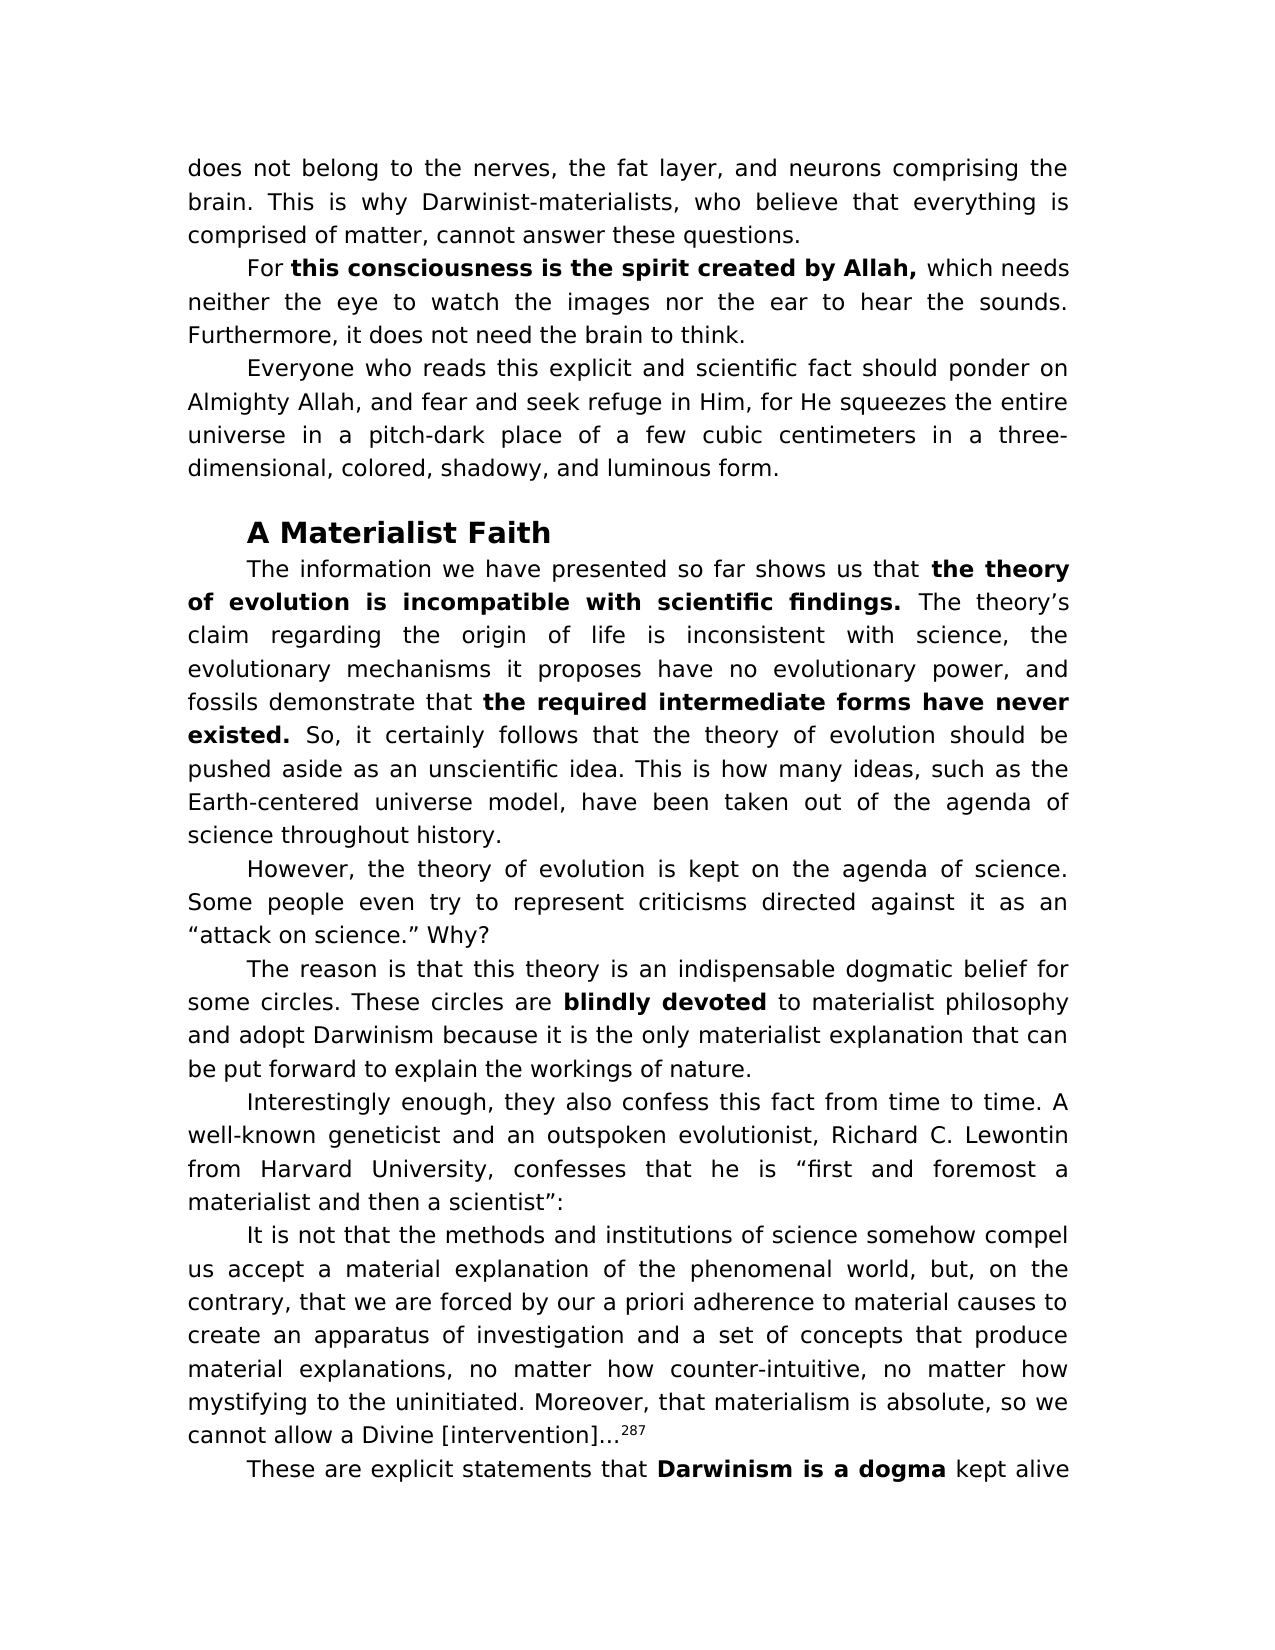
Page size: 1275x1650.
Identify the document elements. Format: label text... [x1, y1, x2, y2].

text For this consciousness is the spirit created by Allah, which needs neither the eye to watch the images nor the ear to hear the sounds. Furthermore, it does not need the brain to think. [187, 250, 1070, 350]
text Interestingly enough, they also confess this fact from time to time. A well-known geneticist and an outspoken evolutionist, Richard C. Lewontin from Harvard University, confesses that he is “first and foremost a materialist and then a scientist”: [187, 1084, 1070, 1217]
text It is not that the methods and institutions of science somehow compel us accept a material explanation of the phenomenal world, but, on the contrary, that we are forced by our a priori adherence to material causes to create an apparatus of investigation and a set of concepts that produce material explanations, no matter how counter-intuitive, no matter how mystifying to the uninitiated. Moreover, that materialism is absolute, so we cannot allow a Divine [intervention]...287 [187, 1217, 1070, 1451]
text These are explicit statements that Darwinism is a dogma kept alive [187, 1451, 1070, 1484]
text However, the theory of evolution is kept on the agenda of science. Some people even try to represent criticisms directed against it as an “attack on science.” Why? [187, 851, 1070, 951]
text Everyone who reads this explicit and scientific fact should ponder on Almighty Allah, and fear and seek refuge in Him, for He squeezes the entire universe in a pitch-dark place of a few cubic centimeters in a three-dimensional, colored, shadowy, and luminous form. [187, 350, 1070, 483]
text A Materialist Faith [187, 517, 1070, 551]
text The information we have presented so far shows us that the theory of evolution is incompatible with scientific findings. The theory’s claim regarding the origin of life is inconsistent with science, the evolutionary mechanisms it proposes have no evolutionary power, and fossils demonstrate that the required intermediate forms have never existed. So, it certainly follows that the theory of evolution should be pushed aside as an unscientific idea. This is how many ideas, such as the Earth-centered universe model, have been taken out of the agenda of science throughout history. [187, 551, 1070, 851]
text does not belong to the nerves, the fat layer, and neurons comprising the brain. This is why Darwinist-materialists, who believe that everything is comprised of matter, cannot answer these questions. [187, 150, 1070, 250]
text The reason is that this theory is an indispensable dogmatic belief for some circles. These circles are blindly devoted to materialist philosophy and adopt Darwinism because it is the only materialist explanation that can be put forward to explain the workings of nature. [187, 951, 1070, 1084]
